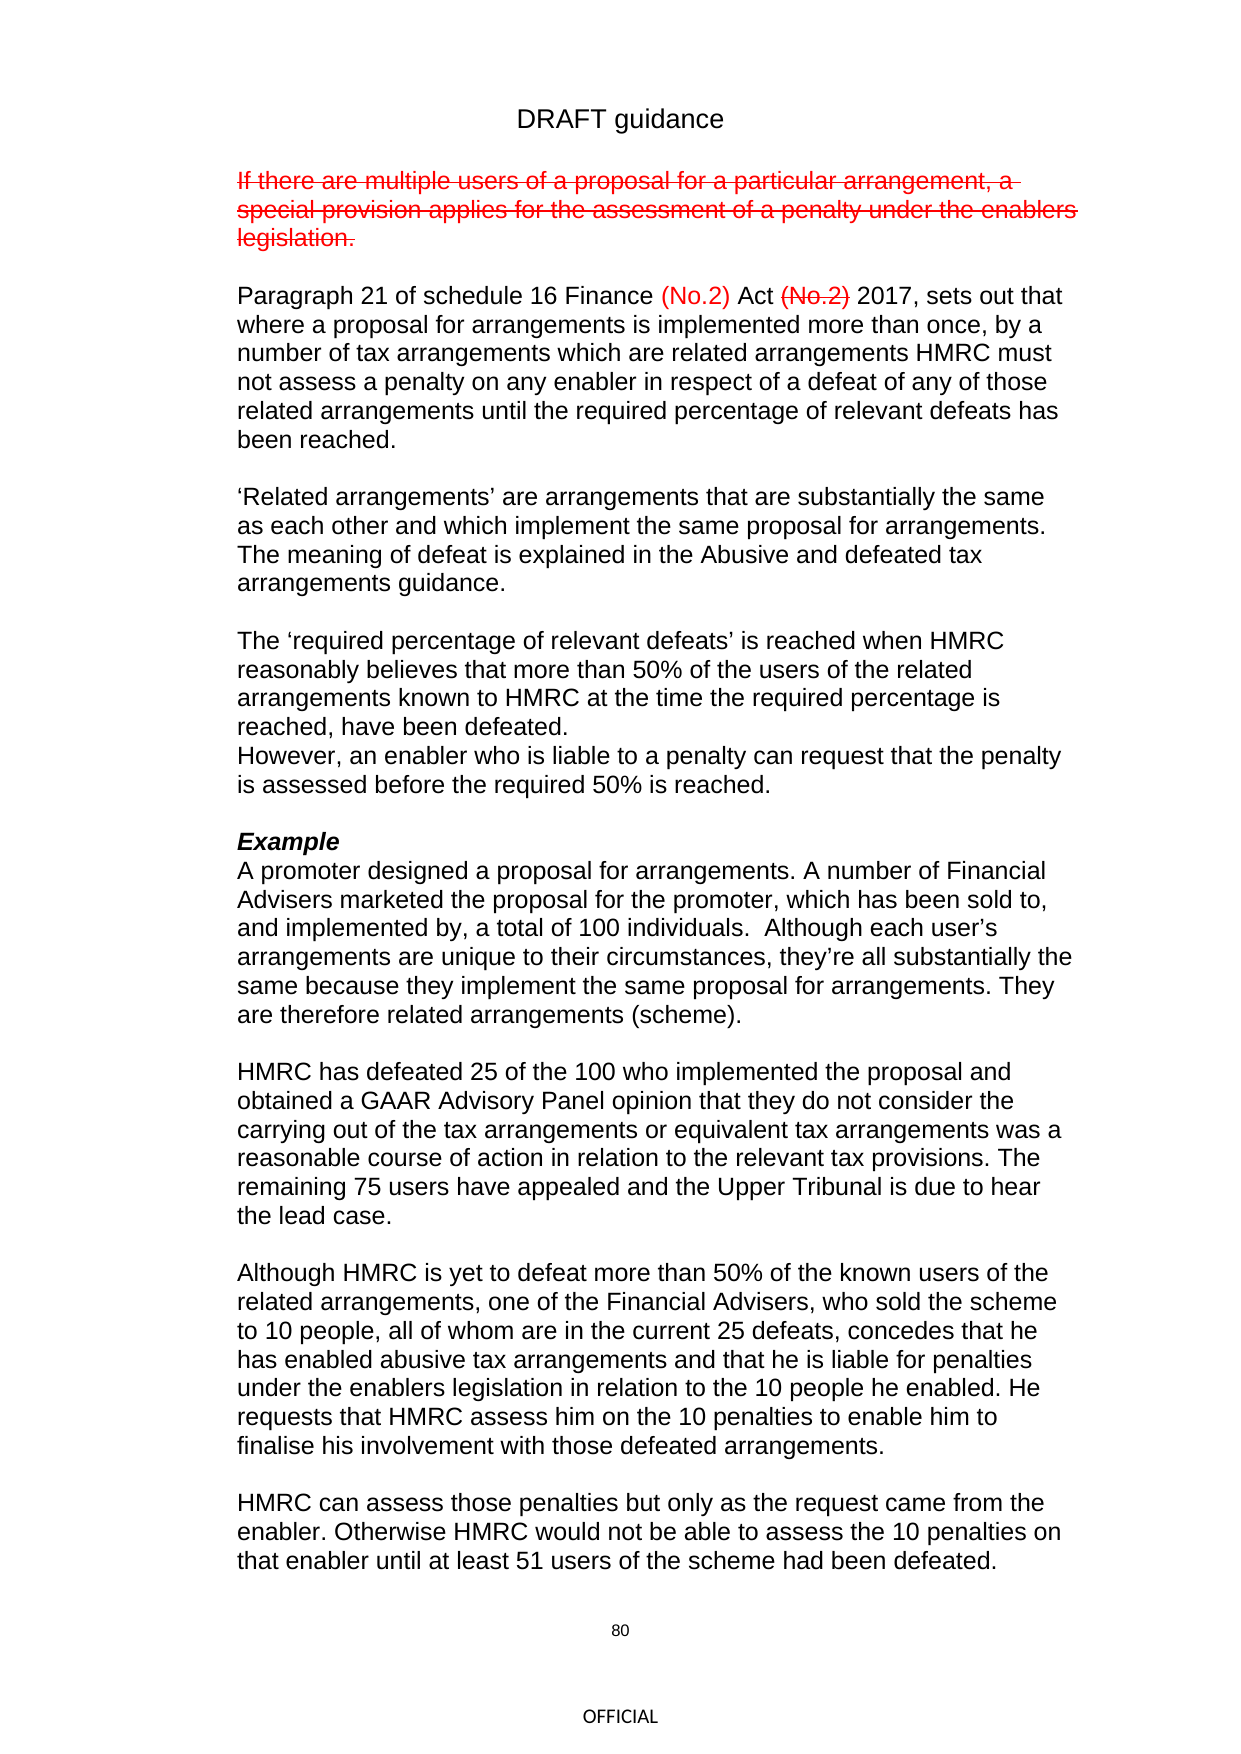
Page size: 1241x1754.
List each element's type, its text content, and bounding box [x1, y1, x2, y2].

text HMRC has defeated 25 of the 100 who implemented the proposal and obtained a GAAR Advisory Panel opinion that they do not consider the carrying out of the tax arrangements or equivalent tax arrangements was a reasonable course of action in relation to the relevant tax provisions. The remaining 75 users have appealed and the Upper Tribunal is due to hear the lead case. [237, 1057, 1079, 1229]
text Paragraph 21 of schedule 16 Finance (No.2) Act (No.2) 2017, sets out that where a proposal for arrangements is implemented more than once, by a number of tax arrangements which are related arrangements HMRC must not assess a penalty on any enabler in respect of a defeat of any of those related arrangements until the required percentage of relevant defeats has been reached. [237, 281, 1079, 453]
text A promoter designed a proposal for arrangements. A number of Financial Advisers marketed the proposal for the promoter, which has been sold to, and implemented by, a total of 100 individuals. Although each user’s arrangements are unique to their circumstances, they’re all substantially the same because they implement the same proposal for arrangements. They are therefore related arrangements (scheme). [237, 856, 1079, 1028]
text Although HMRC is yet to defeat more than 50% of the known users of the related arrangements, one of the Financial Advisers, who sold the scheme to 10 people, all of whom are in the current 25 defeats, concedes that he has enabled abusive tax arrangements and that he is liable for penalties under the enablers legislation in relation to the 10 people he enabled. He requests that HMRC assess him on the 10 penalties to enable him to finalise his involvement with those defeated arrangements. [237, 1258, 1079, 1459]
text If there are multiple users of a proposal for a particular arrangement, a special provision applies for the assessment of a penalty under the enablers legislation. [237, 166, 1079, 252]
text However, an enabler who is liable to a penalty can request that the penalty is assessed before the required 50% is reached. [237, 741, 1079, 798]
text ‘Related arrangements’ are arrangements that are substantially the same as each other and which implement the same proposal for arrangements. [237, 482, 1079, 539]
text Example [237, 827, 1079, 856]
text The meaning of defeat is explained in the Abusive and defeated tax arrangements guidance. [237, 539, 1079, 597]
text HMRC can assess those penalties but only as the request came from the enabler. Otherwise HMRC would not be able to assess the 10 penalties on that enabler until at least 51 users of the scheme had been defeated. [237, 1488, 1079, 1574]
text The ‘required percentage of relevant defeats’ is reached when HMRC reasonably believes that more than 50% of the users of the related arrangements known to HMRC at the time the required percentage is reached, have been defeated. [237, 626, 1079, 741]
